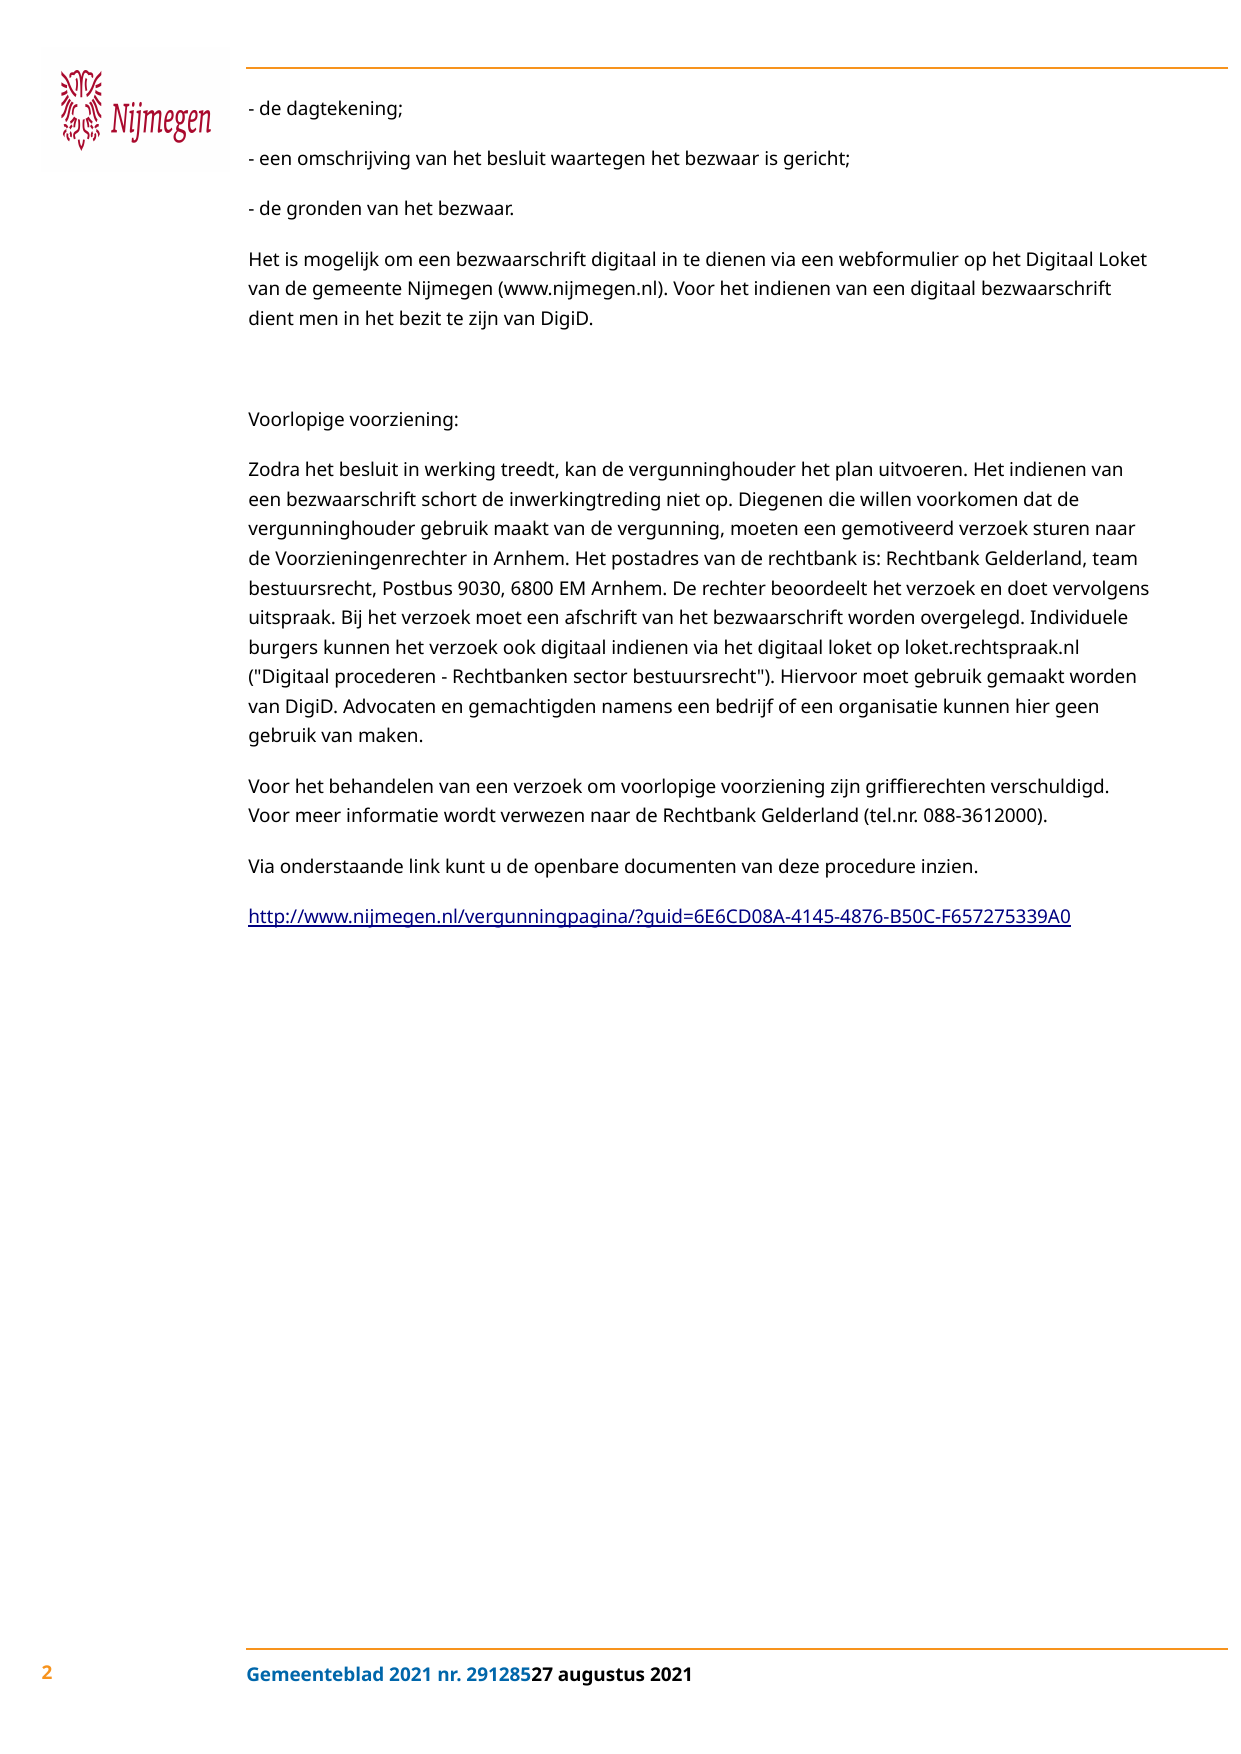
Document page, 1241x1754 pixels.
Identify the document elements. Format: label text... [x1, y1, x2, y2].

text Zodra het besluit in werking treedt, kan de vergunninghouder het plan uitvoeren. Het indienen van een bezwaarschrift schort de inwerkingtreding niet op. Diegenen die willen voorkomen dat de vergunninghouder gebruik maakt van de vergunning, moeten een gemotiveerd verzoek sturen naar de Voorzieningenrechter in Arnhem. Het postadres van de rechtbank is: Rechtbank Gelderland, team bestuursrecht, Postbus 9030, 6800 EM Arnhem. De rechter beoordeelt het verzoek en doet vervolgens uitspraak. Bij het verzoek moet een afschrift van het bezwaarschrift worden overgelegd. Individuele burgers kunnen het verzoek ook digitaal indienen via het digitaal loket op loket.rechtspraak.nl ("Digitaal procederen - Rechtbanken sector bestuursrecht"). Hiervoor moet gebruik gemaakt worden van DigiD. Advocaten en gemachtigden namens een bedrijf of een organisatie kunnen hier geen gebruik van maken. [248, 456, 1152, 748]
text - de dagtekening; [248, 95, 1152, 121]
text Voor het behandelen van een verzoek om voorlopige voorziening zijn griffierechten verschuldigd. Voor meer informatie wordt verwezen naar de Rechtbank Gelderland (tel.nr. 088-3612000). [248, 773, 1152, 828]
text Voorlopige voorziening: [248, 406, 1152, 432]
text Via onderstaande link kunt u de openbare documenten van deze procedure inzien. [248, 853, 1152, 879]
text Het is mogelijk om een bezwaarschrift digitaal in te dienen via een webformulier op het Digitaal Loket van de gemeente Nijmegen (www.nijmegen.nl). Voor het indienen van een digitaal bezwaarschrift dient men in het bezit te zijn van DigiD. [248, 246, 1152, 331]
picture [41, 47, 231, 172]
text http://www.nijmegen.nl/vergunningpagina/?guid=6E6CD08A-4145-4876-B50C-F657275339A0 [248, 903, 1152, 929]
text - een omschrijving van het besluit waartegen het bezwaar is gericht; [248, 145, 1152, 171]
text - de gronden van het bezwaar. [248, 196, 1152, 221]
